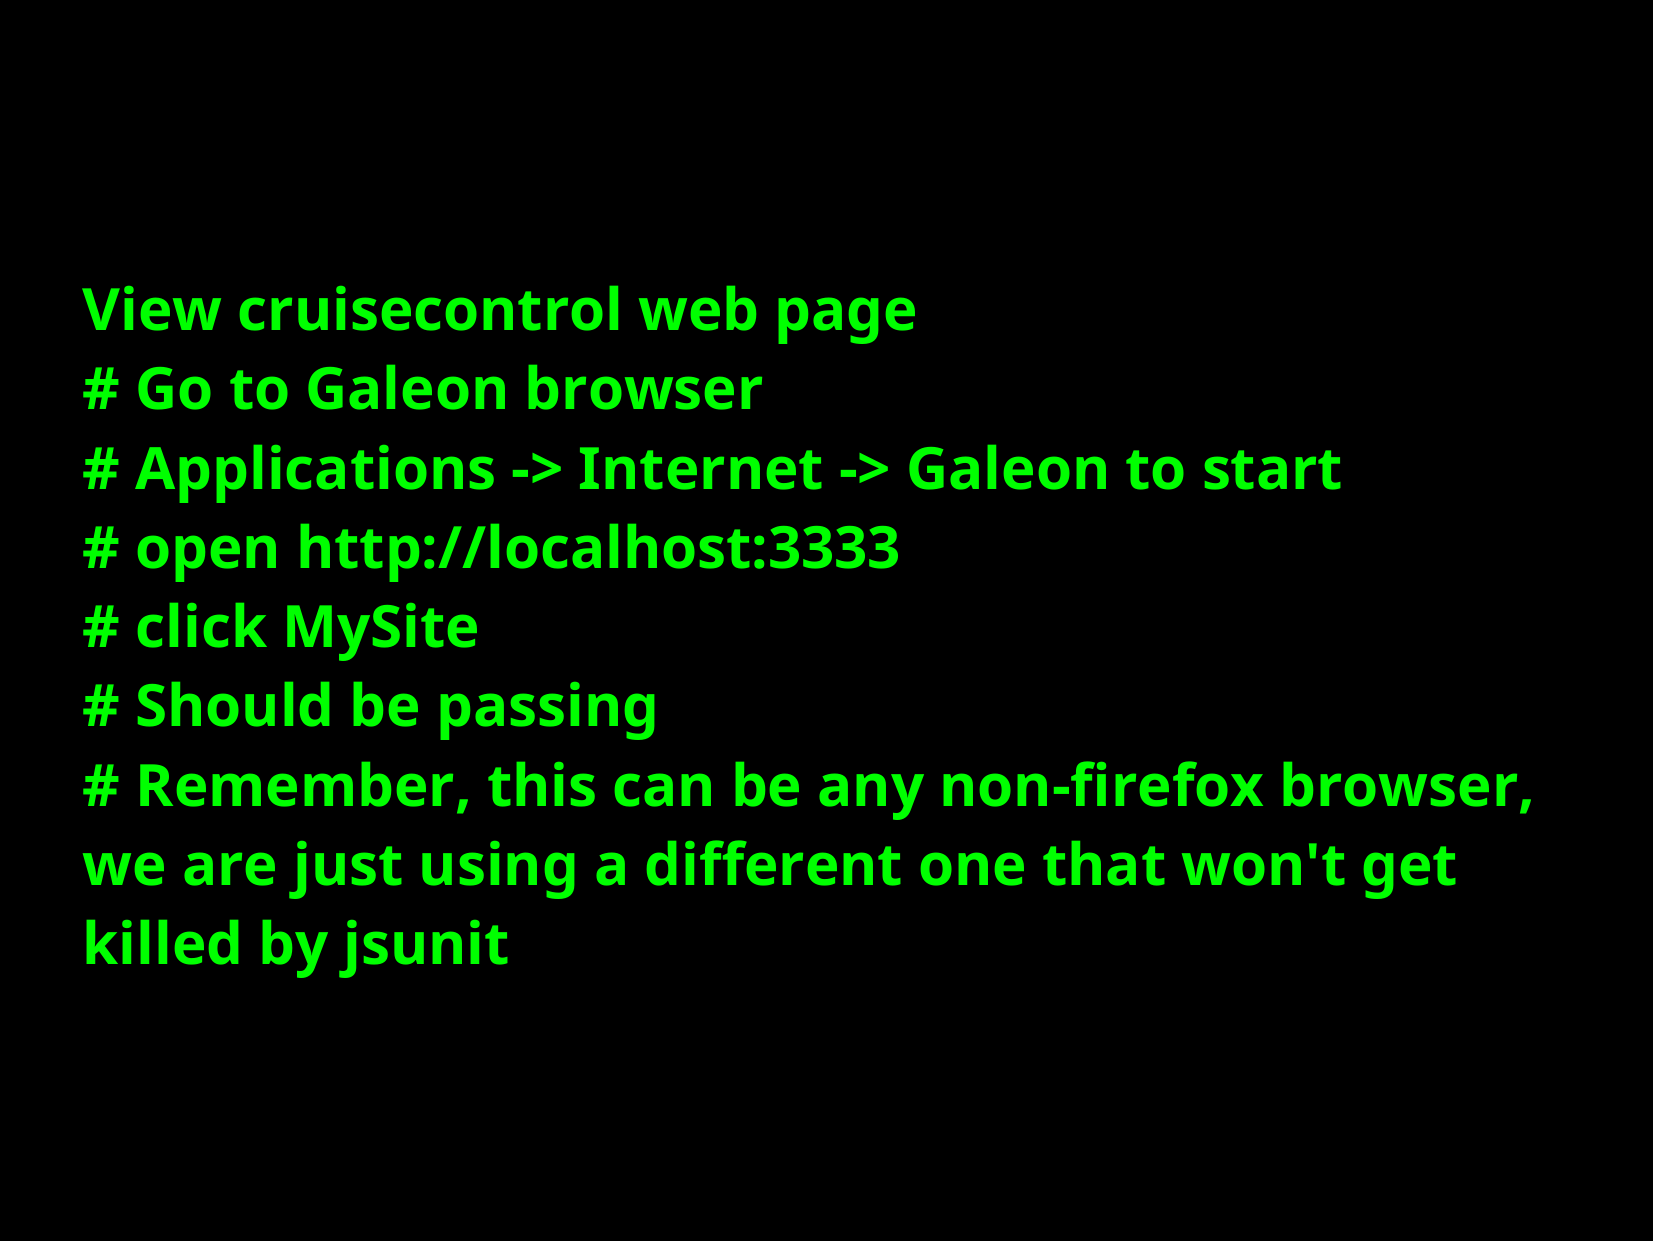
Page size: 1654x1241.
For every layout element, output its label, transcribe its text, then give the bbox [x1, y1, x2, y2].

title View cruisecontrol web page # Go to Galeon browser # Applications -> Internet -> Galeon to start # open http://localhost:3333 # click MySite # Should be passing # Remember, this can be any non-firefox browser, we are just using a different one that won't get killed by jsunit [82, 49, 1571, 1201]
